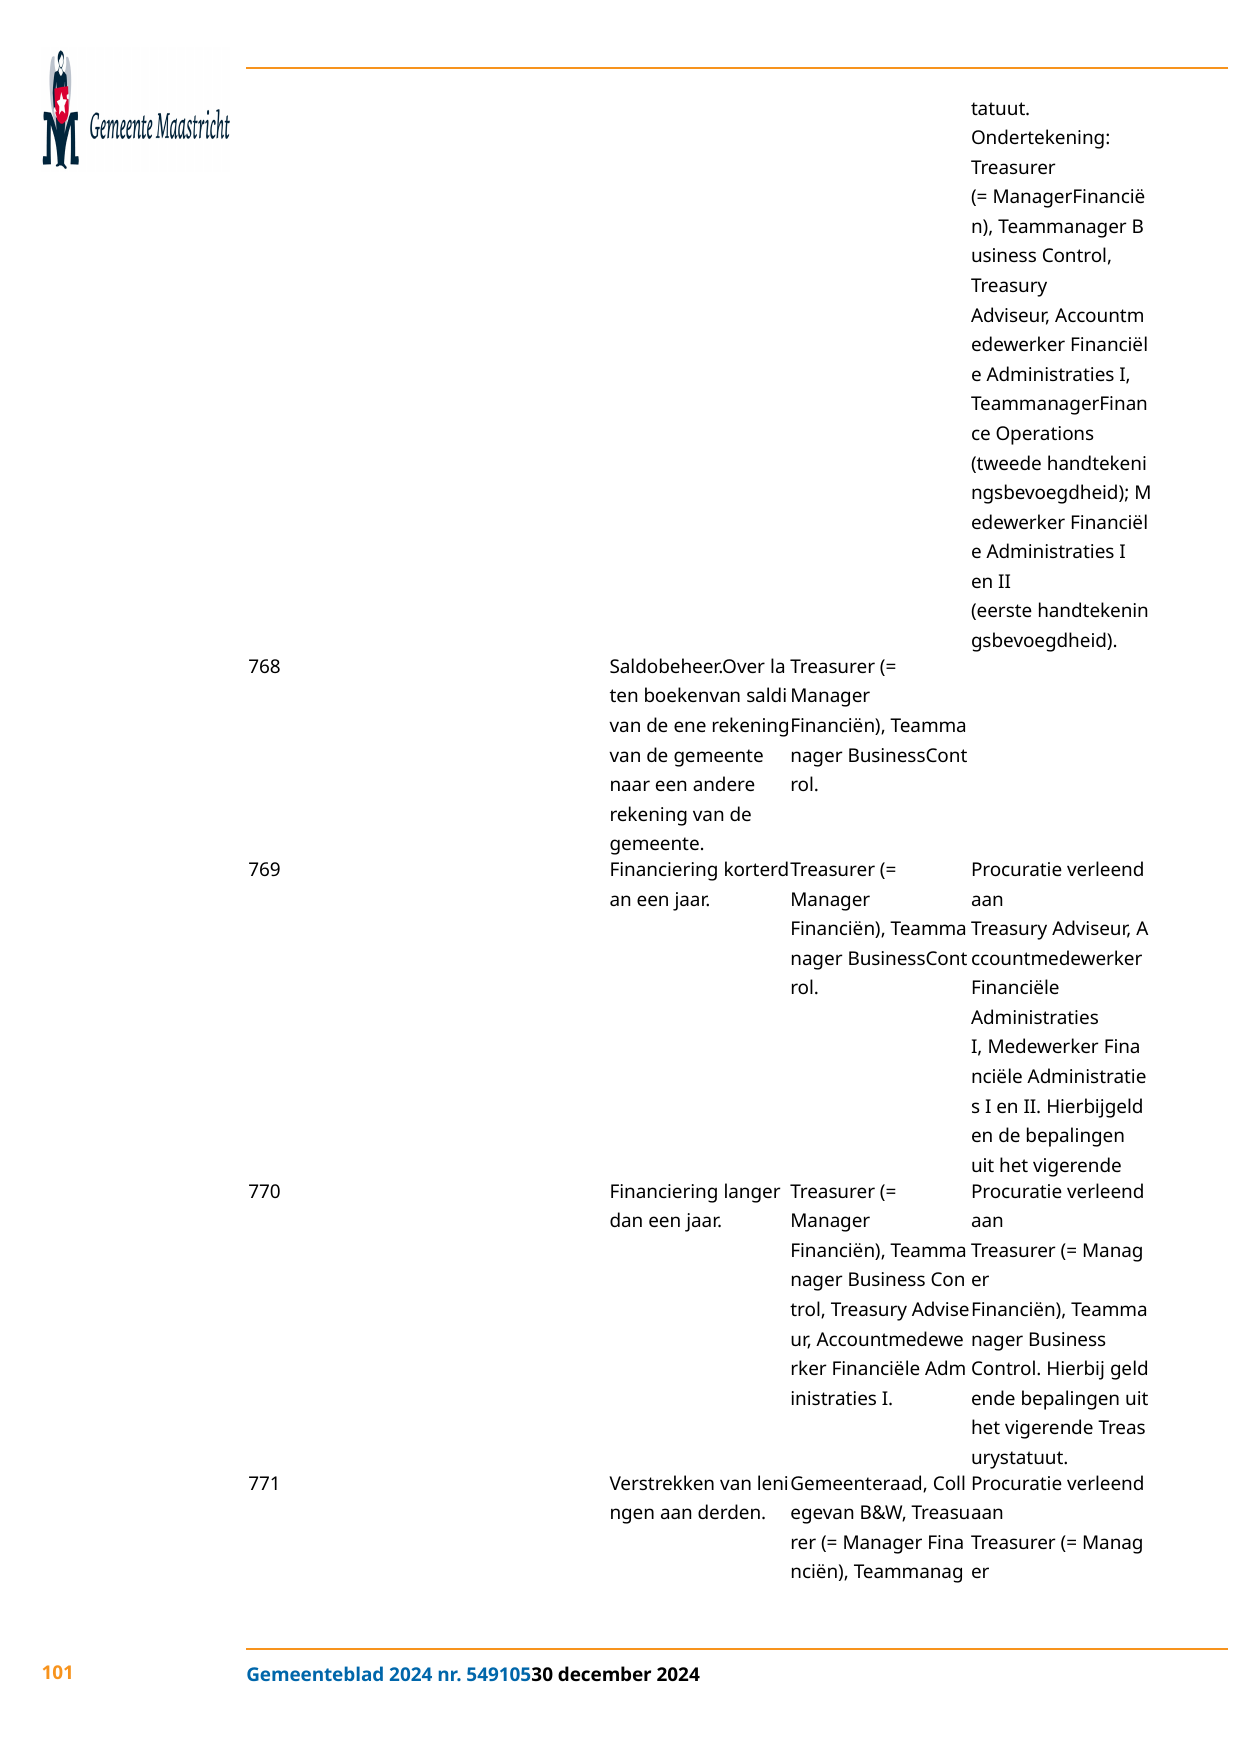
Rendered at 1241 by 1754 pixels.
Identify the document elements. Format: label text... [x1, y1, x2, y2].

table_cell [609, 95, 790, 653]
table_cell [429, 95, 609, 653]
table_cell Treasurer (= Manager Financiën), Teammanager Business Control, Treasury Adviseur, Accountmedewerker Financiële Administraties I. [790, 1178, 971, 1470]
table_cell 771 [248, 1470, 429, 1584]
table_cell Financiering langerdan een jaar. [609, 1178, 790, 1470]
table_cell [429, 653, 609, 856]
picture [41, 47, 231, 172]
table_cell Procuratie verleend aan Treasury Adviseur, Accountmedewerker Financiële Administraties I, Medewerker Financiële Administraties I en II. Hierbijgelden de bepalingen uit het vigerende [971, 856, 1152, 1178]
table_cell Saldobeheer.Over laten boekenvan saldi van de ene rekening van de gemeente naar een andere rekening van de gemeente. [609, 653, 790, 856]
table_cell Treasurer (= Manager Financiën), Teammanager BusinessControl. [790, 856, 971, 1178]
table_cell [429, 1470, 609, 1584]
table_cell 770 [248, 1178, 429, 1470]
table_cell [790, 95, 971, 653]
table_cell [429, 1178, 609, 1470]
table_cell 768 [248, 653, 429, 856]
table_cell Verstrekken van leningen aan derden. [609, 1470, 790, 1584]
table_cell Procuratie verleend aan Treasurer (= Manager Financiën), Teammanager Business Control. Hierbij geldende bepalingen uit het vigerende Treasurystatuut. [971, 1178, 1152, 1470]
table_cell tatuut. Ondertekening: Treasurer (= ManagerFinanciën), Teammanager Business Control, Treasury Adviseur, Accountmedewerker Financiële Administraties I, TeammanagerFinance Operations (tweede handtekeningsbevoegdheid); Medewerker Financiële Administraties I en II (eerste handtekeningsbevoegdheid). [971, 95, 1152, 653]
table_cell Gemeenteraad, Collegevan B&W, Treasurer (= Manager Financiën), Teammanag [790, 1470, 971, 1584]
table_cell 769 [248, 856, 429, 1178]
table_cell Financiering korterdan een jaar. [609, 856, 790, 1178]
table_cell [429, 856, 609, 1178]
table_cell [248, 95, 429, 653]
table_cell Treasurer (= Manager Financiën), Teammanager BusinessControl. [790, 653, 971, 856]
table_cell Procuratie verleend aan Treasurer (= Manager [971, 1470, 1152, 1584]
table_cell [971, 653, 1152, 856]
